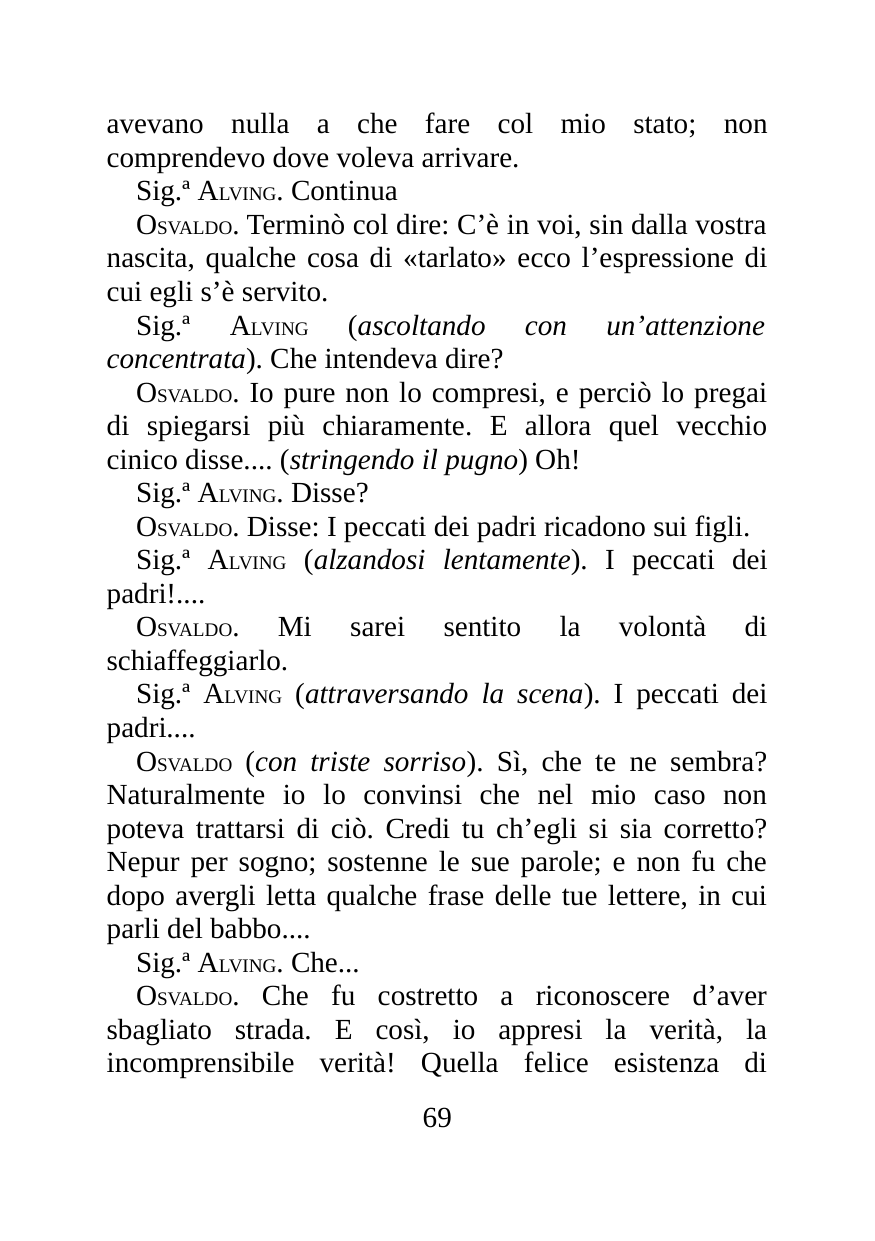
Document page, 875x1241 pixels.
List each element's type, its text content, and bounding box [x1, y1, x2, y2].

text avevano nulla a che fare col mio stato; non comprendevo dove voleva arrivare. [106, 106, 768, 173]
text Osvaldo. Mi sarei sentito la volontà di schiaffeggiarlo. [106, 609, 768, 677]
text Sig.ª Alving. Che... [106, 945, 768, 978]
text Osvaldo (con triste sorriso). Sì, che te ne sembra? Naturalmente io lo convinsi che nel mio caso non poteva trattarsi di ciò. Credi tu ch’egli si sia corretto? Nepur per sogno; sostenne le sue parole; e non fu che dopo avergli letta qualche frase delle tue lettere, in cui parli del babbo.... [106, 744, 768, 945]
text Sig.ª Alving (ascoltando con un’attenzione concentrata). Che intendeva dire? [106, 308, 768, 375]
text Osvaldo. Io pure non lo compresi, e perciò lo pregai di spiegarsi più chiaramente. E allora quel vecchio cinico disse.... (stringendo il pugno) Oh! [106, 375, 768, 475]
text Sig.ª Alving. Continua [106, 173, 768, 207]
text Osvaldo. Terminò col dire: C’è in voi, sin dalla vostra nascita, qualche cosa di «tarlato» ecco l’espressione di cui egli s’è servito. [106, 207, 768, 308]
text Sig.ª Alving. Disse? [106, 475, 768, 509]
text Sig.ª Alving (attraversando la scena). I peccati dei padri.... [106, 677, 768, 744]
text Osvaldo. Che fu costretto a riconoscere d’aver sbagliato strada. E così, io appresi la verità, la incomprensibile verità! Quella felice esistenza di [106, 978, 768, 1079]
text Sig.ª Alving (alzandosi lentamente). I peccati dei padri!.... [106, 542, 768, 609]
text Osvaldo. Disse: I peccati dei padri ricadono sui figli. [106, 509, 768, 542]
